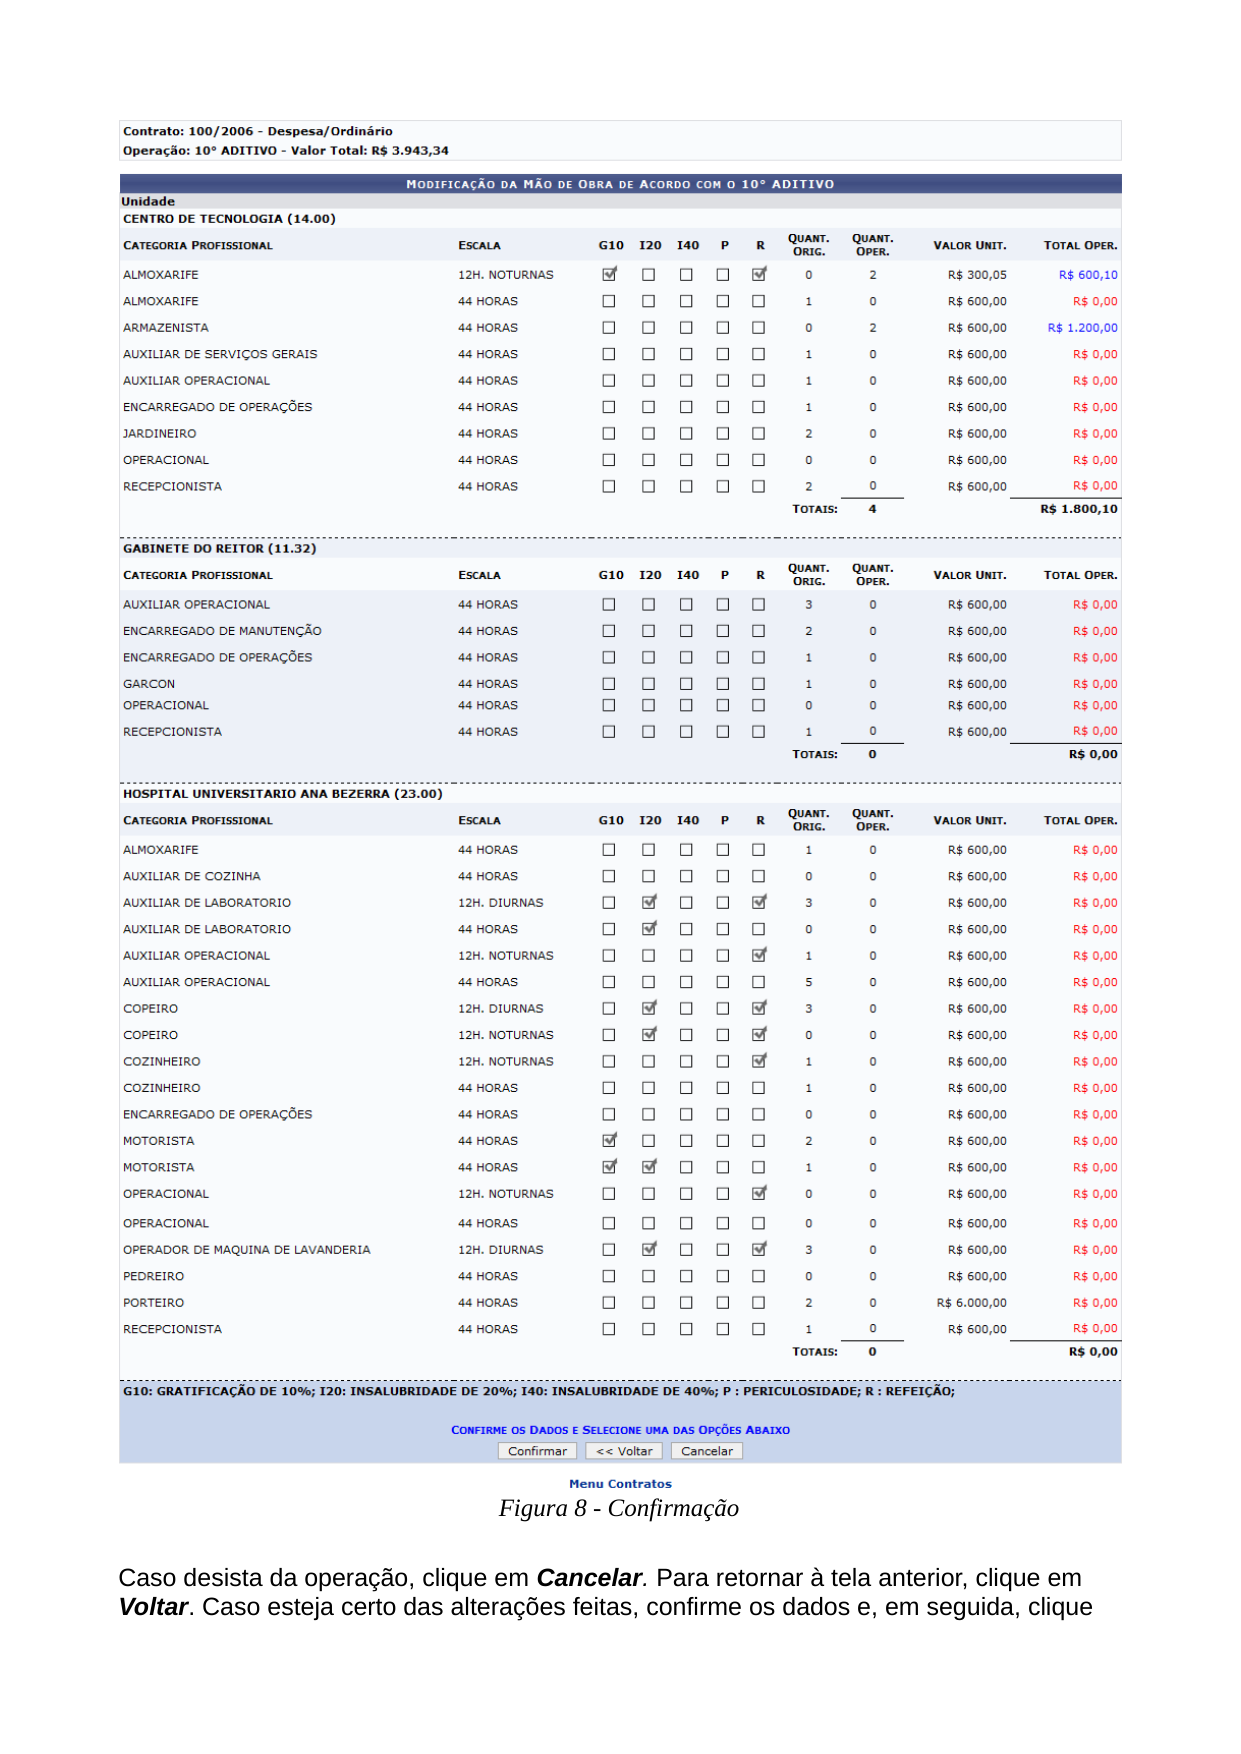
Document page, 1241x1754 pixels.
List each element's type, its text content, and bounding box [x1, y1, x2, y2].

picture [118, 118, 1123, 1494]
text Caso desista da operação, clique em Cancelar. Para retornar à tela anterior, clique em Voltar. Caso esteja certo das alterações feitas, confirme os dados e, em seguida, clique [118, 1563, 1122, 1621]
text Figura 8 - Confirmação [118, 1494, 1122, 1522]
